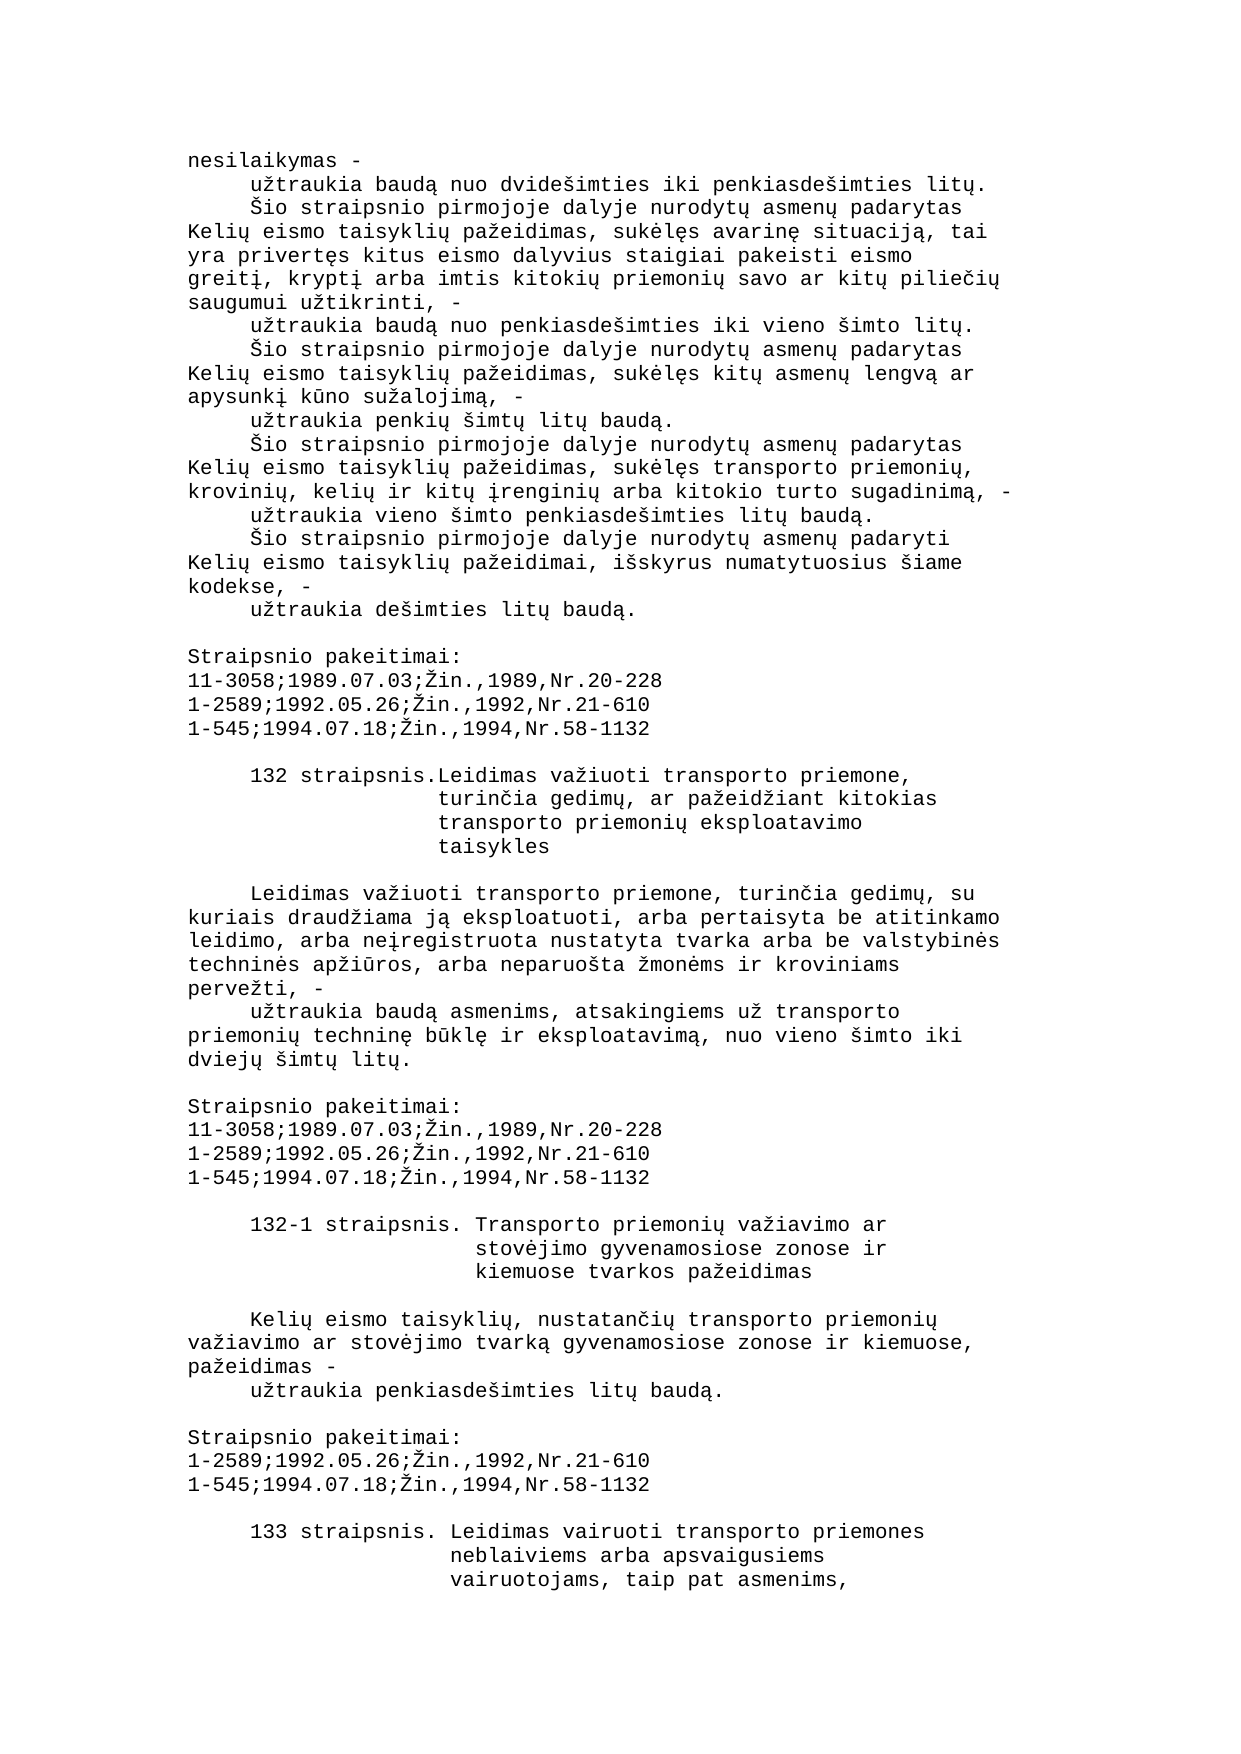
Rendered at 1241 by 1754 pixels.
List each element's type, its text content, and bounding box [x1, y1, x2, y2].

text 11-3058;1989.07.03;Žin.,1989,Nr.20-228 [187, 670, 1053, 694]
text pervežti, - [187, 978, 1053, 1001]
text Leidimas važiuoti transporto priemone, turinčia gedimų, su [187, 883, 1053, 907]
text Šio straipsnio pirmojoje dalyje nurodytų asmenų padaryti [187, 528, 1053, 552]
text yra privertęs kitus eismo dalyvius staigiai pakeisti eismo [187, 244, 1053, 268]
text užtraukia penkių šimtų litų baudą. [187, 410, 1053, 434]
text dviejų šimtų litų. [187, 1048, 1053, 1072]
text priemonių techninę būklę ir eksploatavimą, nuo vieno šimto iki [187, 1025, 1053, 1048]
text užtraukia baudą nuo dvidešimties iki penkiasdešimties litų. [187, 174, 1053, 197]
text vairuotojams, taip pat asmenims, [187, 1569, 1053, 1592]
text Šio straipsnio pirmojoje dalyje nurodytų asmenų padarytas [187, 434, 1053, 457]
text 1-545;1994.07.18;Žin.,1994,Nr.58-1132 [187, 1167, 1053, 1190]
text Kelių eismo taisyklių, nustatančių transporto priemonių [187, 1309, 1053, 1332]
text 1-2589;1992.05.26;Žin.,1992,Nr.21-610 [187, 1451, 1053, 1474]
text Kelių eismo taisyklių pažeidimas, sukėlęs transporto priemonių, [187, 457, 1053, 481]
text užtraukia dešimties litų baudą. [187, 599, 1053, 623]
text greitį, kryptį arba imtis kitokių priemonių savo ar kitų piliečių [187, 268, 1053, 292]
text Kelių eismo taisyklių pažeidimas, sukėlęs avarinę situaciją, tai [187, 221, 1053, 244]
text apysunkį kūno sužalojimą, - [187, 386, 1053, 410]
text techninės apžiūros, arba neparuošta žmonėms ir kroviniams [187, 954, 1053, 978]
text važiavimo ar stovėjimo tvarką gyvenamosiose zonose ir kiemuose, [187, 1332, 1053, 1356]
text krovinių, kelių ir kitų įrenginių arba kitokio turto sugadinimą, - [187, 481, 1053, 505]
text stovėjimo gyvenamosiose zonose ir [187, 1238, 1053, 1261]
text Straipsnio pakeitimai: [187, 1096, 1053, 1119]
text taisykles [187, 836, 1053, 859]
text leidimo, arba neįregistruota nustatyta tvarka arba be valstybinės [187, 930, 1053, 954]
text Straipsnio pakeitimai: [187, 1427, 1053, 1451]
text saugumui užtikrinti, - [187, 292, 1053, 316]
text 1-545;1994.07.18;Žin.,1994,Nr.58-1132 [187, 717, 1053, 741]
text kuriais draudžiama ją eksploatuoti, arba pertaisyta be atitinkamo [187, 907, 1053, 930]
text kodekse, - [187, 576, 1053, 599]
text užtraukia vieno šimto penkiasdešimties litų baudą. [187, 505, 1053, 528]
text kiemuose tvarkos pažeidimas [187, 1261, 1053, 1285]
text nesilaikymas - [187, 150, 1053, 174]
text Kelių eismo taisyklių pažeidimas, sukėlęs kitų asmenų lengvą ar [187, 363, 1053, 386]
text Kelių eismo taisyklių pažeidimai, išskyrus numatytuosius šiame [187, 552, 1053, 576]
text 1-2589;1992.05.26;Žin.,1992,Nr.21-610 [187, 694, 1053, 717]
text 132 straipsnis.Leidimas važiuoti transporto priemone, [187, 765, 1053, 788]
text Straipsnio pakeitimai: [187, 647, 1053, 670]
text pažeidimas - [187, 1356, 1053, 1379]
text užtraukia baudą asmenims, atsakingiems už transporto [187, 1001, 1053, 1025]
text 1-545;1994.07.18;Žin.,1994,Nr.58-1132 [187, 1474, 1053, 1498]
text neblaiviems arba apsvaigusiems [187, 1545, 1053, 1569]
text Šio straipsnio pirmojoje dalyje nurodytų asmenų padarytas [187, 197, 1053, 221]
text 1-2589;1992.05.26;Žin.,1992,Nr.21-610 [187, 1143, 1053, 1167]
text 133 straipsnis. Leidimas vairuoti transporto priemones [187, 1521, 1053, 1545]
text transporto priemonių eksploatavimo [187, 812, 1053, 836]
text Šio straipsnio pirmojoje dalyje nurodytų asmenų padarytas [187, 339, 1053, 363]
text turinčia gedimų, ar pažeidžiant kitokias [187, 788, 1053, 812]
text užtraukia baudą nuo penkiasdešimties iki vieno šimto litų. [187, 316, 1053, 339]
text užtraukia penkiasdešimties litų baudą. [187, 1379, 1053, 1403]
text 132-1 straipsnis. Transporto priemonių važiavimo ar [187, 1214, 1053, 1238]
text 11-3058;1989.07.03;Žin.,1989,Nr.20-228 [187, 1119, 1053, 1143]
